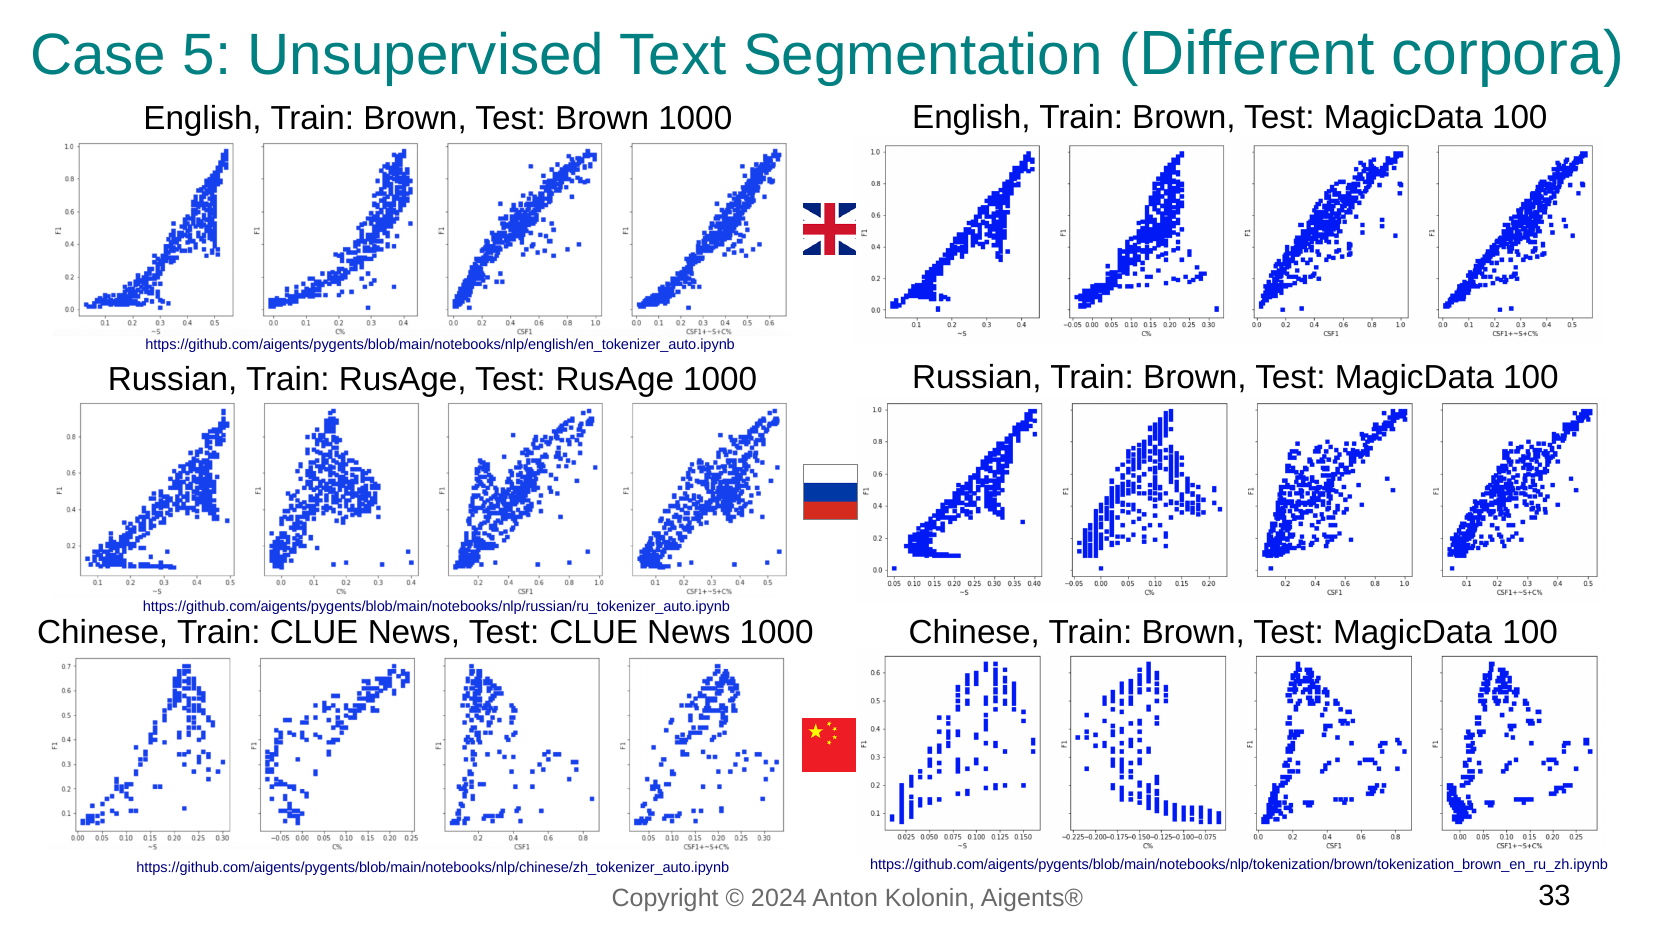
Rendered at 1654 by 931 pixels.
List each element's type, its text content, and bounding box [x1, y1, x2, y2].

text_box https://github.com/aigents/pygents/blob/main/notebooks/nlp/chinese/zh_tokenizer_auto.ipynb [121, 851, 745, 883]
text_box Russian, Train: RusAge, Test: RusAge 1000 [93, 352, 780, 425]
text_box English, Train: Brown, Test: Brown 1000 [128, 92, 800, 165]
text_box Russian, Train: Brown, Test: MagicData 100 [897, 350, 1584, 423]
picture [53, 138, 790, 336]
text_box English, Train: Brown, Test: MagicData 100 [897, 90, 1569, 163]
picture [803, 395, 1606, 604]
picture [48, 679, 790, 850]
text_box Case 5: Unsupervised Text Segmentation (Different corpora) [0, 0, 1630, 106]
picture [53, 399, 790, 602]
picture [802, 648, 1606, 848]
text_box Chinese, Train: CLUE News, Test: CLUE News 1000 [22, 606, 829, 679]
text_box Chinese, Train: Brown, Test: MagicData 100 [893, 606, 1621, 679]
picture [803, 135, 1602, 346]
text_box https://github.com/aigents/pygents/blob/main/notebooks/nlp/russian/ru_tokenizer_auto.ipynb [128, 590, 746, 622]
text_box https://github.com/aigents/pygents/blob/main/notebooks/nlp/tokenization/brown/tokenization_brown_en_ru_zh.ipynb [855, 848, 1624, 880]
text_box https://github.com/aigents/pygents/blob/main/notebooks/nlp/english/en_tokenizer_auto.ipynb [130, 328, 751, 361]
